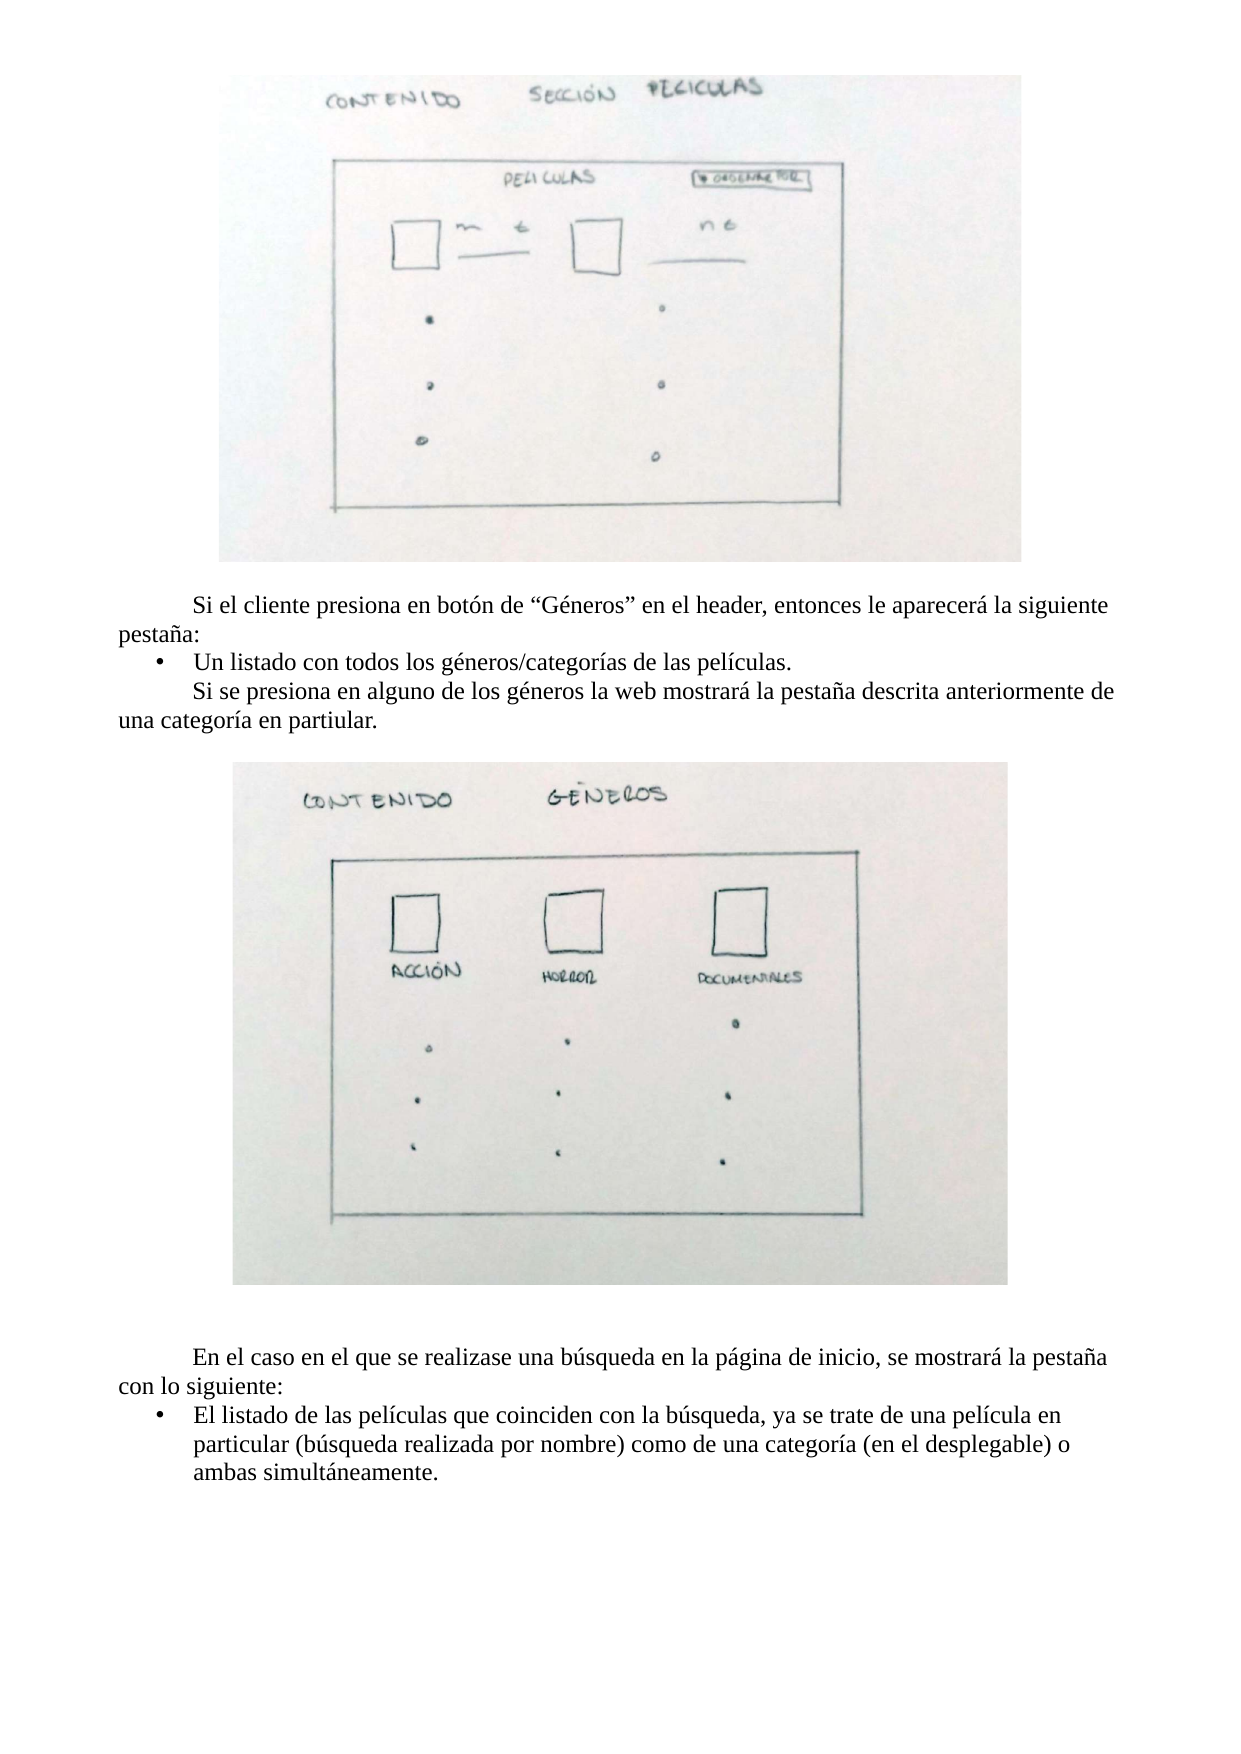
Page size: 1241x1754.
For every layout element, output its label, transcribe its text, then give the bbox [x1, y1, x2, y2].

text Si se presiona en alguno de los géneros la web mostrará la pestaña descrita anteriormente de una categoría en partiular. [118, 676, 1122, 734]
text En el caso en el que se realizase una búsqueda en la página de inicio, se mostrará la pestaña con lo siguiente: [118, 1342, 1122, 1400]
picture [218, 75, 1022, 562]
list Un listado con todos los géneros/categorías de las películas. [156, 647, 1122, 676]
list El listado de las películas que coinciden con la búsqueda, ya se trate de una película en particular (búsqueda realizada por nombre) como de una categoría (en el desplegable) o ambas simultáneamente. [156, 1400, 1122, 1486]
picture [232, 762, 1008, 1285]
text Si el cliente presiona en botón de “Géneros” en el header, entonces le aparecerá la siguiente pestaña: [118, 590, 1122, 647]
